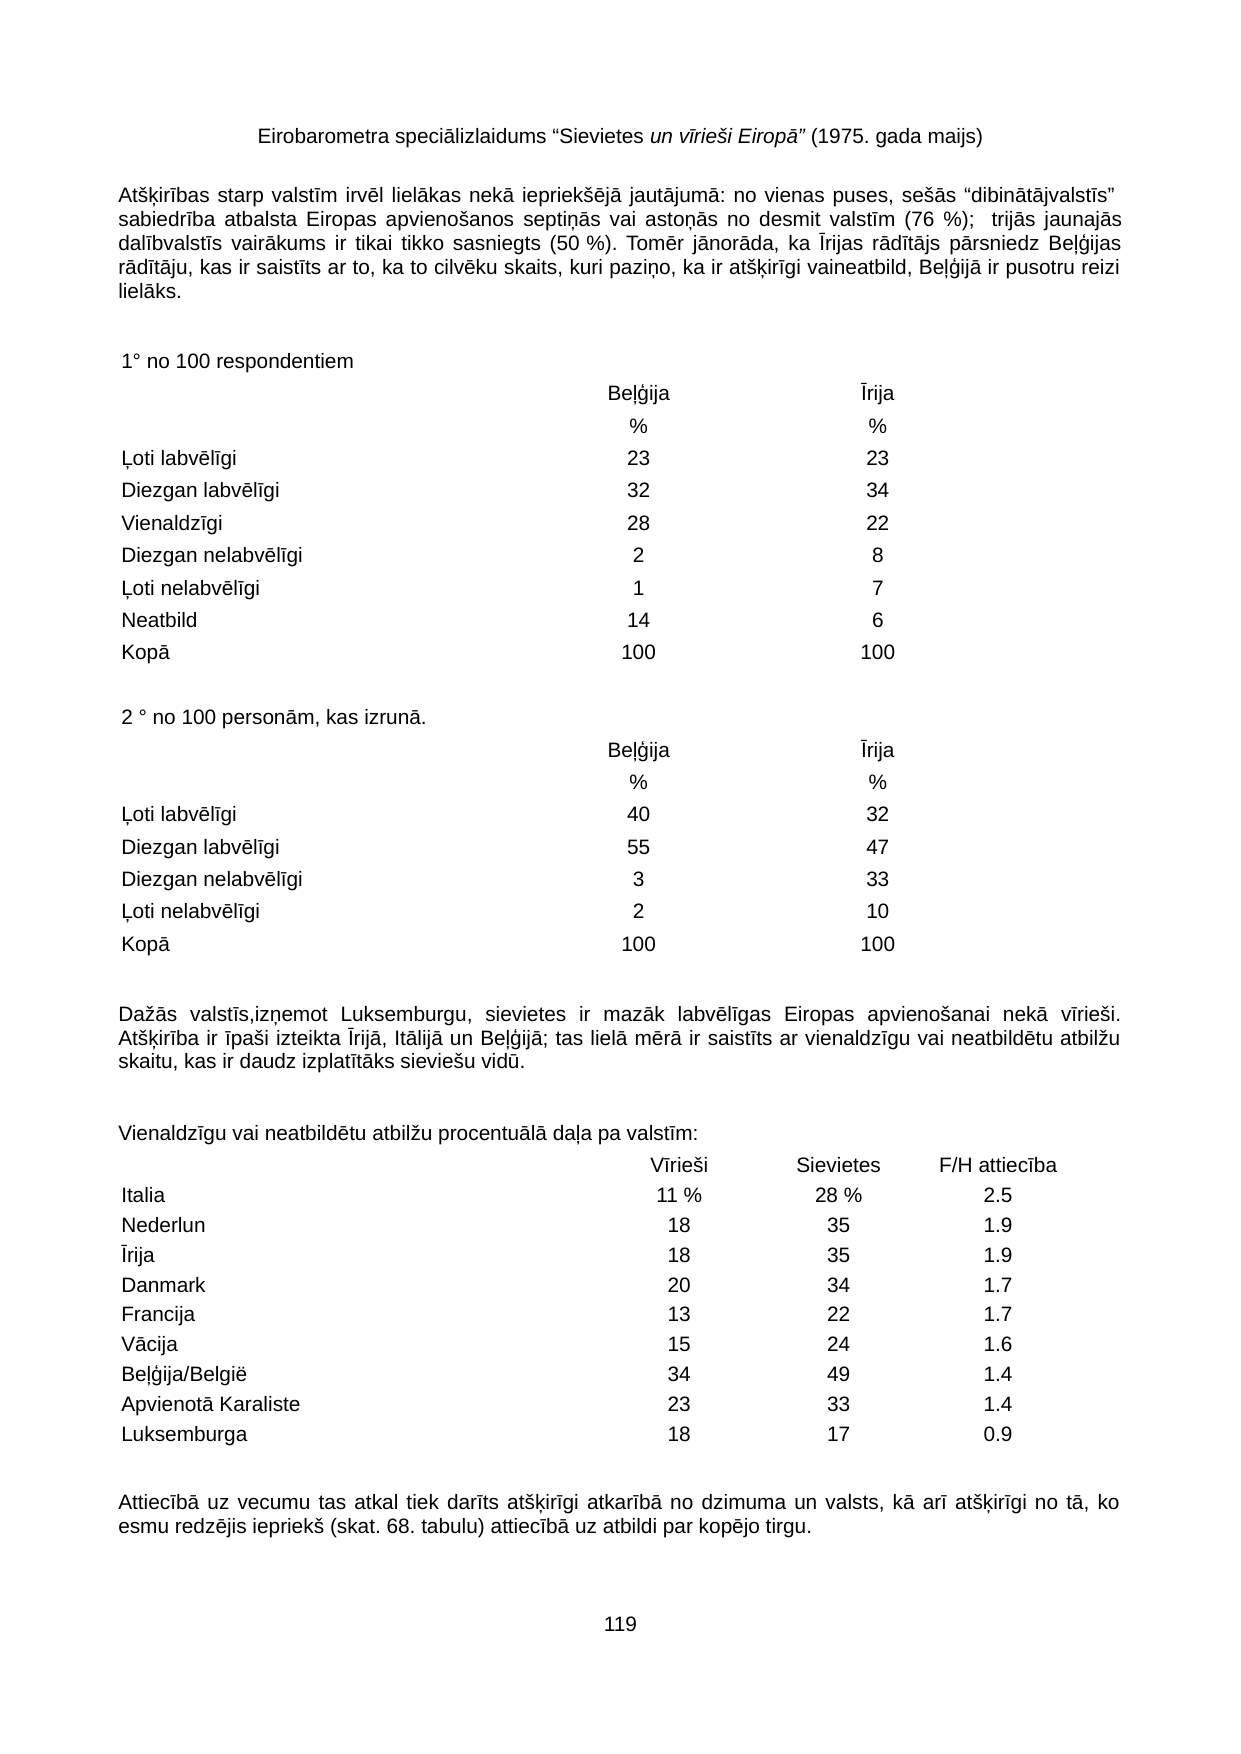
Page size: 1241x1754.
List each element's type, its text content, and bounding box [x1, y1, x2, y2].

table_cell 18 [596, 1419, 762, 1448]
table_cell 24 [762, 1329, 915, 1359]
table_cell 100 [745, 636, 1010, 668]
table_cell 18 [596, 1240, 762, 1269]
table_cell 1,7 [915, 1299, 1081, 1329]
table_cell Beļģija/België [118, 1359, 596, 1389]
table_cell Īrija [745, 377, 1010, 409]
table_cell 0,9 [915, 1419, 1081, 1448]
table_cell 6 [745, 604, 1010, 636]
table_cell Ļoti nelabvēlīgi [118, 895, 532, 928]
table_header F/H attiecība [915, 1150, 1081, 1180]
table_cell 2,5 [915, 1180, 1081, 1210]
table_cell Diezgan nelabvēlīgi [118, 863, 532, 895]
table_cell 20 [596, 1270, 762, 1299]
table_header [118, 1150, 596, 1180]
table_cell 1,9 [915, 1210, 1081, 1240]
table_cell Ļoti labvēlīgi [118, 798, 532, 830]
table_cell Ļoti nelabvēlīgi [118, 571, 532, 604]
table_cell Italia [118, 1180, 596, 1210]
table_cell Beļģija [532, 733, 745, 766]
table_cell % [745, 409, 1010, 442]
table_cell 15 [596, 1329, 762, 1359]
table_cell Kopā [118, 928, 532, 960]
table_cell Vācija [118, 1329, 596, 1359]
table_cell 34 [762, 1270, 915, 1299]
table_cell 3 [532, 863, 745, 895]
table_cell Francija [118, 1299, 596, 1329]
table_cell [745, 669, 1010, 701]
table_cell 1 [532, 571, 745, 604]
table_cell Luksemburga [118, 1419, 596, 1448]
table_cell 23 [745, 442, 1010, 474]
text Attiecībā uz vecumu tas atkal tiek darīts atšķirīgi atkarībā no dzimuma un valsts, kā arī atšķirīgi no tā, ko esmu redzējis iepriekš (skat. 68. tabulu) attiecībā uz atbildi par kopējo tirgu. [118, 1490, 1122, 1538]
text Atšķirības starp valstīm irvēl lielākas nekā iepriekšējā jautājumā: no vienas puses, sešās “dibinātājvalstīs” sabiedrība atbalsta Eiropas apvienošanos septiņās vai astoņās no desmit valstīm (76 %); trijās jaunajās dalībvalstīs vairākums ir tikai tikko sasniegts (50 %). Tomēr jānorāda, ka Īrijas rādītājs pārsniedz Beļģijas rādītāju, kas ir saistīts ar to, ka to cilvēku skaits, kuri paziņo, ka ir atšķirīgi vaineatbild, Beļģijā ir pusotru reizi lielāks. [118, 183, 1122, 303]
table_cell 32 [745, 798, 1010, 830]
table_cell 2 ° no 100 personām, kas izrunā. [118, 701, 532, 733]
table_cell 100 [532, 636, 745, 668]
table_cell [118, 669, 532, 701]
table_cell 13 [596, 1299, 762, 1329]
table_cell 7 [745, 571, 1010, 604]
table_header Vīrieši [596, 1150, 762, 1180]
table_cell 100 [532, 928, 745, 960]
table_cell 33 [762, 1389, 915, 1418]
table_cell Ļoti labvēlīgi [118, 442, 532, 474]
table_cell 47 [745, 830, 1010, 863]
table_cell 1,9 [915, 1240, 1081, 1269]
table_cell 55 [532, 830, 745, 863]
table_cell Danmark [118, 1270, 596, 1299]
table_cell % [745, 766, 1010, 798]
table_cell 10 [745, 895, 1010, 928]
table_cell Kopā [118, 636, 532, 668]
table_cell [118, 733, 532, 766]
table_cell 34 [596, 1359, 762, 1389]
table_cell 1,7 [915, 1270, 1081, 1299]
table_cell 22 [762, 1299, 915, 1329]
table_cell 35 [762, 1210, 915, 1240]
table_cell 1,4 [915, 1359, 1081, 1389]
table_cell [532, 701, 745, 733]
table_cell 40 [532, 798, 745, 830]
text Dažās valstīs,izņemot Luksemburgu, sievietes ir mazāk labvēlīgas Eiropas apvienošanai nekā vīrieši. Atšķirība ir īpaši izteikta Īrijā, Itālijā un Beļģijā; tas lielā mērā ir saistīts ar vienaldzīgu vai neatbildētu atbilžu skaitu, kas ir daudz izplatītāks sieviešu vidū. [118, 1001, 1122, 1073]
table_cell Neatbild [118, 604, 532, 636]
table_cell [118, 766, 532, 798]
table_cell 1,6 [915, 1329, 1081, 1359]
table_header 1° no 100 respondentiem [118, 345, 1010, 377]
table_cell 14 [532, 604, 745, 636]
table_cell Nederlun [118, 1210, 596, 1240]
table_cell Beļģija [532, 377, 745, 409]
table_cell 35 [762, 1240, 915, 1269]
table_cell 17 [762, 1419, 915, 1448]
table_cell 11 % [596, 1180, 762, 1210]
table_cell [118, 377, 532, 409]
text Vienaldzīgu vai neatbildētu atbilžu procentuālā daļa pa valstīm: [118, 1121, 1122, 1144]
table_cell Apvienotā Karaliste [118, 1389, 596, 1418]
table_cell Vienaldzīgi [118, 506, 532, 539]
table_cell 1,4 [915, 1389, 1081, 1418]
table_cell 33 [745, 863, 1010, 895]
table_cell 34 [745, 474, 1010, 506]
table_cell 28 [532, 506, 745, 539]
table_cell Īrija [118, 1240, 596, 1269]
table_cell [745, 701, 1010, 733]
table_cell % [532, 409, 745, 442]
table_cell 23 [532, 442, 745, 474]
table_cell 49 [762, 1359, 915, 1389]
table_cell Diezgan labvēlīgi [118, 474, 532, 506]
table_cell 8 [745, 539, 1010, 571]
table_cell 22 [745, 506, 1010, 539]
table_cell 28 % [762, 1180, 915, 1210]
table_cell [532, 669, 745, 701]
table_cell 100 [745, 928, 1010, 960]
table_header Sievietes [762, 1150, 915, 1180]
table_cell 32 [532, 474, 745, 506]
table_cell 18 [596, 1210, 762, 1240]
table_cell 2 [532, 539, 745, 571]
table_cell Diezgan labvēlīgi [118, 830, 532, 863]
table_cell % [532, 766, 745, 798]
table_cell Īrija [745, 733, 1010, 766]
table_cell [118, 409, 532, 442]
table_cell Diezgan nelabvēlīgi [118, 539, 532, 571]
table_cell 23 [596, 1389, 762, 1418]
table_cell 2 [532, 895, 745, 928]
